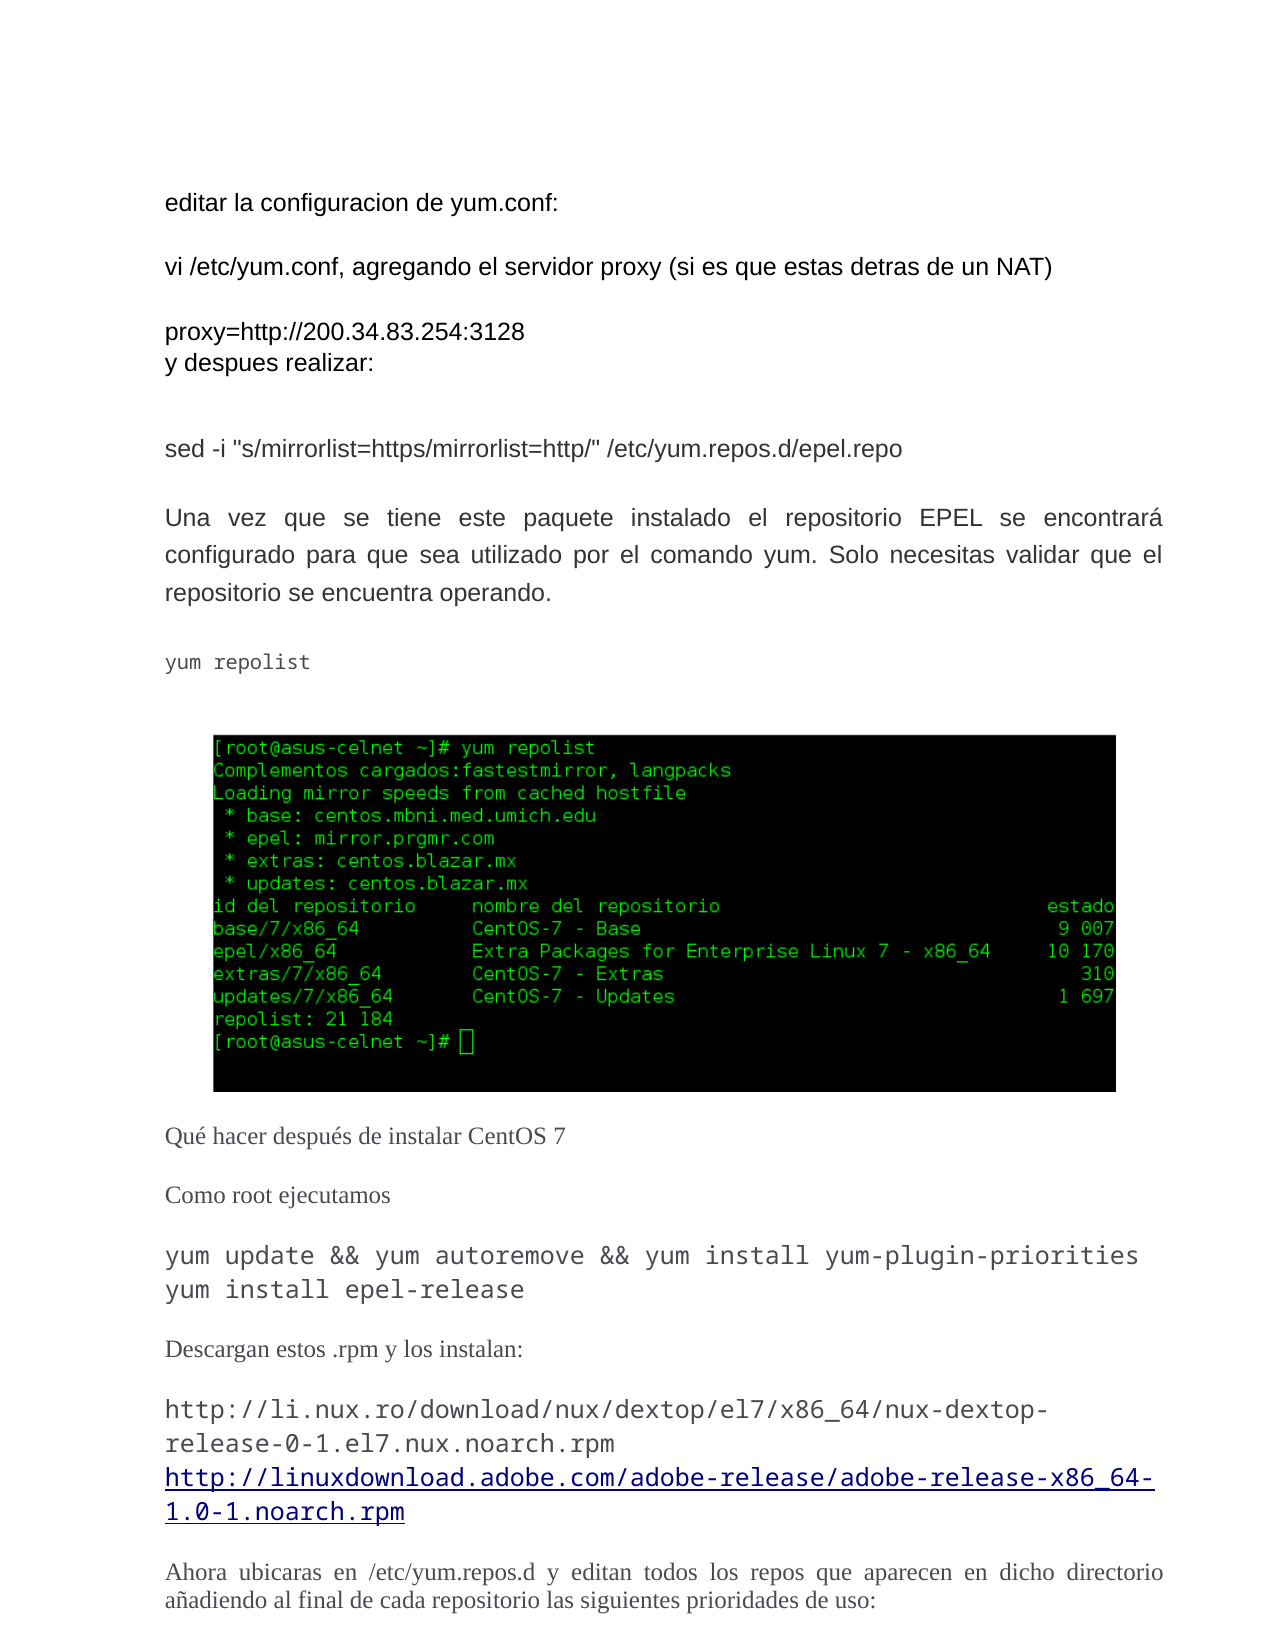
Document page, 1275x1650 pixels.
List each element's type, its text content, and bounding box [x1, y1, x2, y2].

picture [213, 734, 1116, 1092]
text http://li.nux.ro/download/nux/dextop/el7/x86_64/nux-dextop-release-0-1.el7.nux.noarch.rpm [164, 1392, 1164, 1460]
text Qué hacer después de instalar CentOS 7 [164, 1121, 1164, 1150]
text Como root ejecutamos [164, 1180, 1164, 1208]
text Descargan estos .rpm y los instalan: [164, 1334, 1164, 1363]
text yum repolist [164, 638, 1164, 675]
text http://linuxdownload.adobe.com/adobe-release/adobe-release-x86_64-1.0-1.noarch.rpm [164, 1460, 1164, 1528]
text Ahora ubicaras en /etc/yum.repos.d y editan todos los repos que aparecen en dicho directorio añadiendo al final de cada repositorio las siguientes prioridades de uso: [164, 1557, 1164, 1614]
text vi /etc/yum.conf, agregando el servidor proxy (si es que estas detras de un NAT) [164, 252, 1164, 281]
text Una vez que se tiene este paquete instalado el repositorio EPEL se encontrará configurado para que sea utilizado por el comando yum. Solo necesitas validar que el repositorio se encuentra operando. [164, 494, 1164, 607]
text yum install epel-release [164, 1271, 1164, 1305]
text proxy=http://200.34.83.254:3128 [164, 316, 1164, 345]
text sed -i "s/mirrorlist=https/mirrorlist=http/" /etc/yum.repos.d/epel.repo [164, 425, 1164, 463]
text editar la configuracion de yum.conf: [164, 188, 1164, 217]
text y despues realizar: [164, 348, 1164, 377]
text yum update && yum autoremove && yum install yum-plugin-priorities [164, 1237, 1164, 1271]
